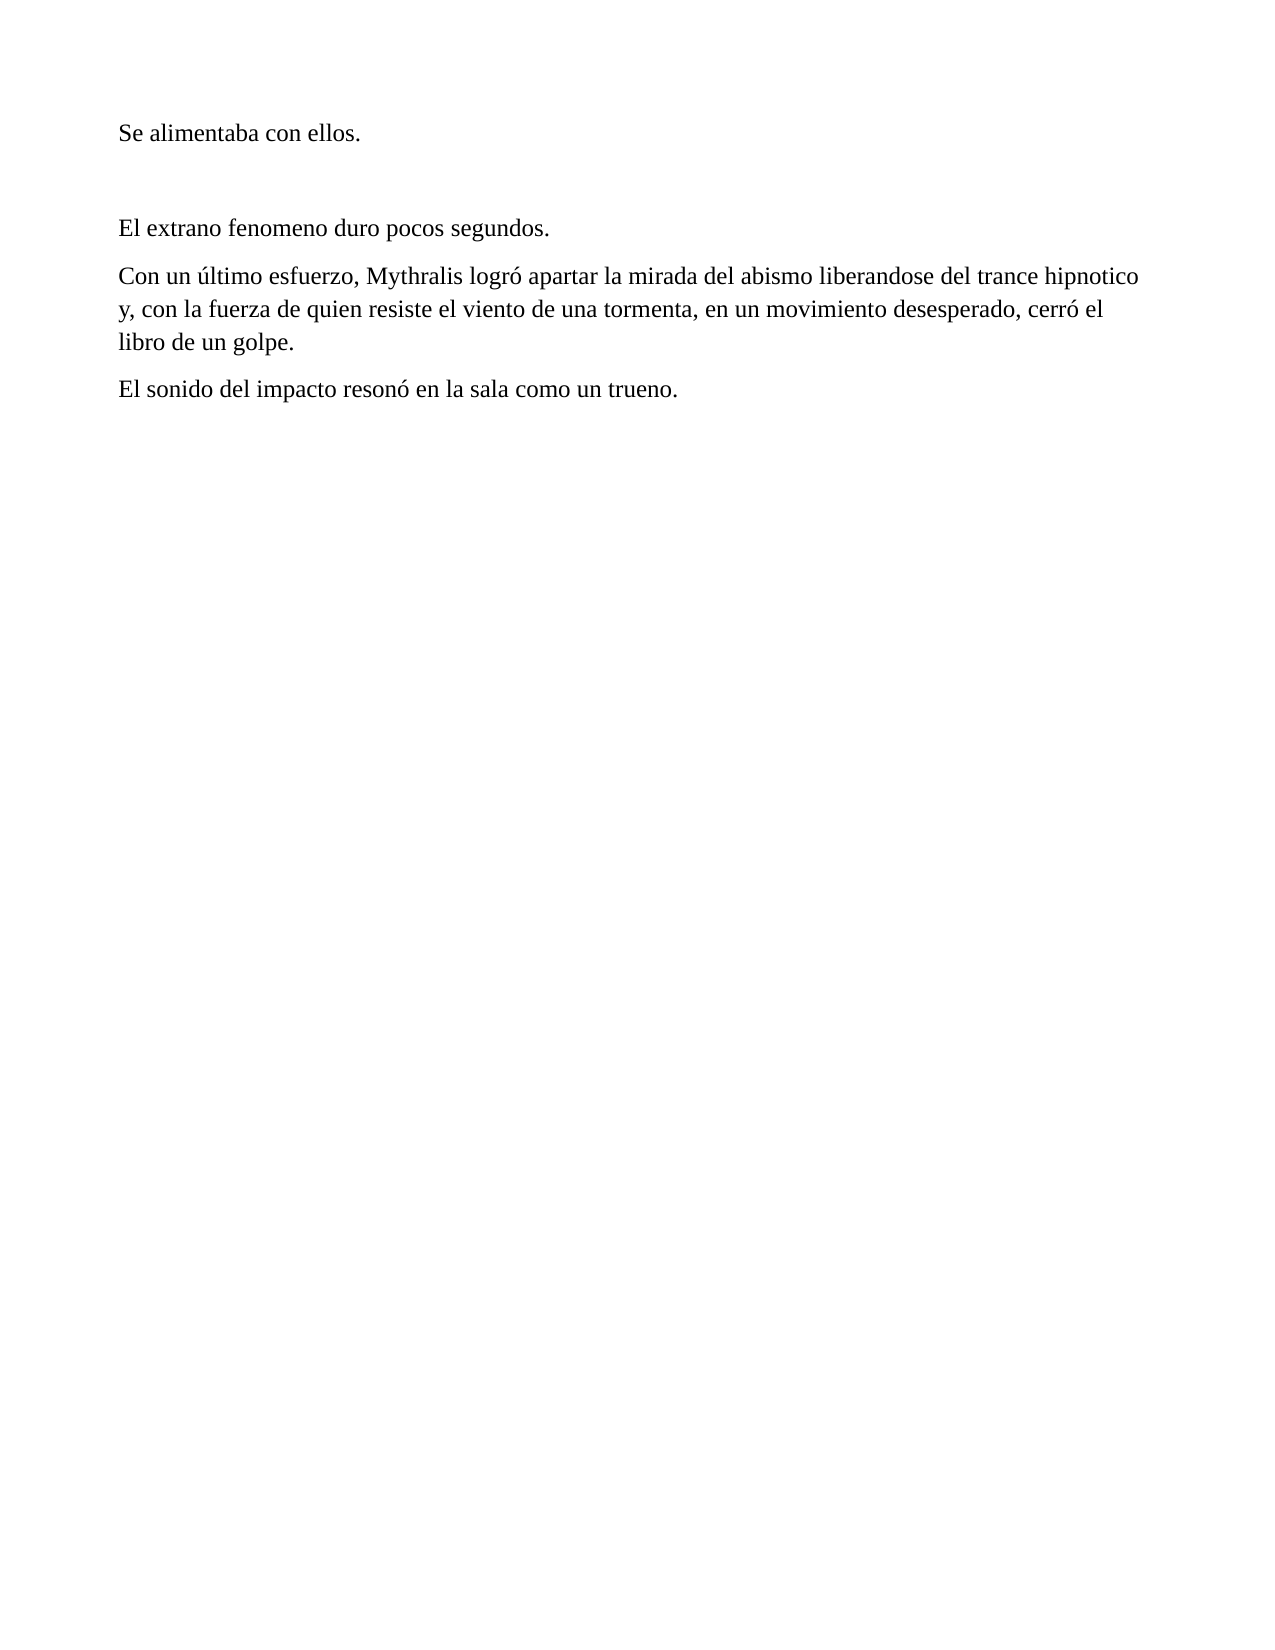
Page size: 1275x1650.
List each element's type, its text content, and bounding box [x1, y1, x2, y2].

text El sonido del impacto resonó en la sala como un trueno. [118, 374, 1157, 403]
text El extrano fenomeno duro pocos segundos. [118, 213, 1157, 242]
text Se alimentaba con ellos. [118, 118, 1157, 147]
text Con un último esfuerzo, Mythralis logró apartar la mirada del abismo liberandose del trance hipnotico y, con la fuerza de quien resiste el viento de una tormenta, en un movimiento desesperado, cerró el libro de un golpe. [118, 261, 1157, 356]
